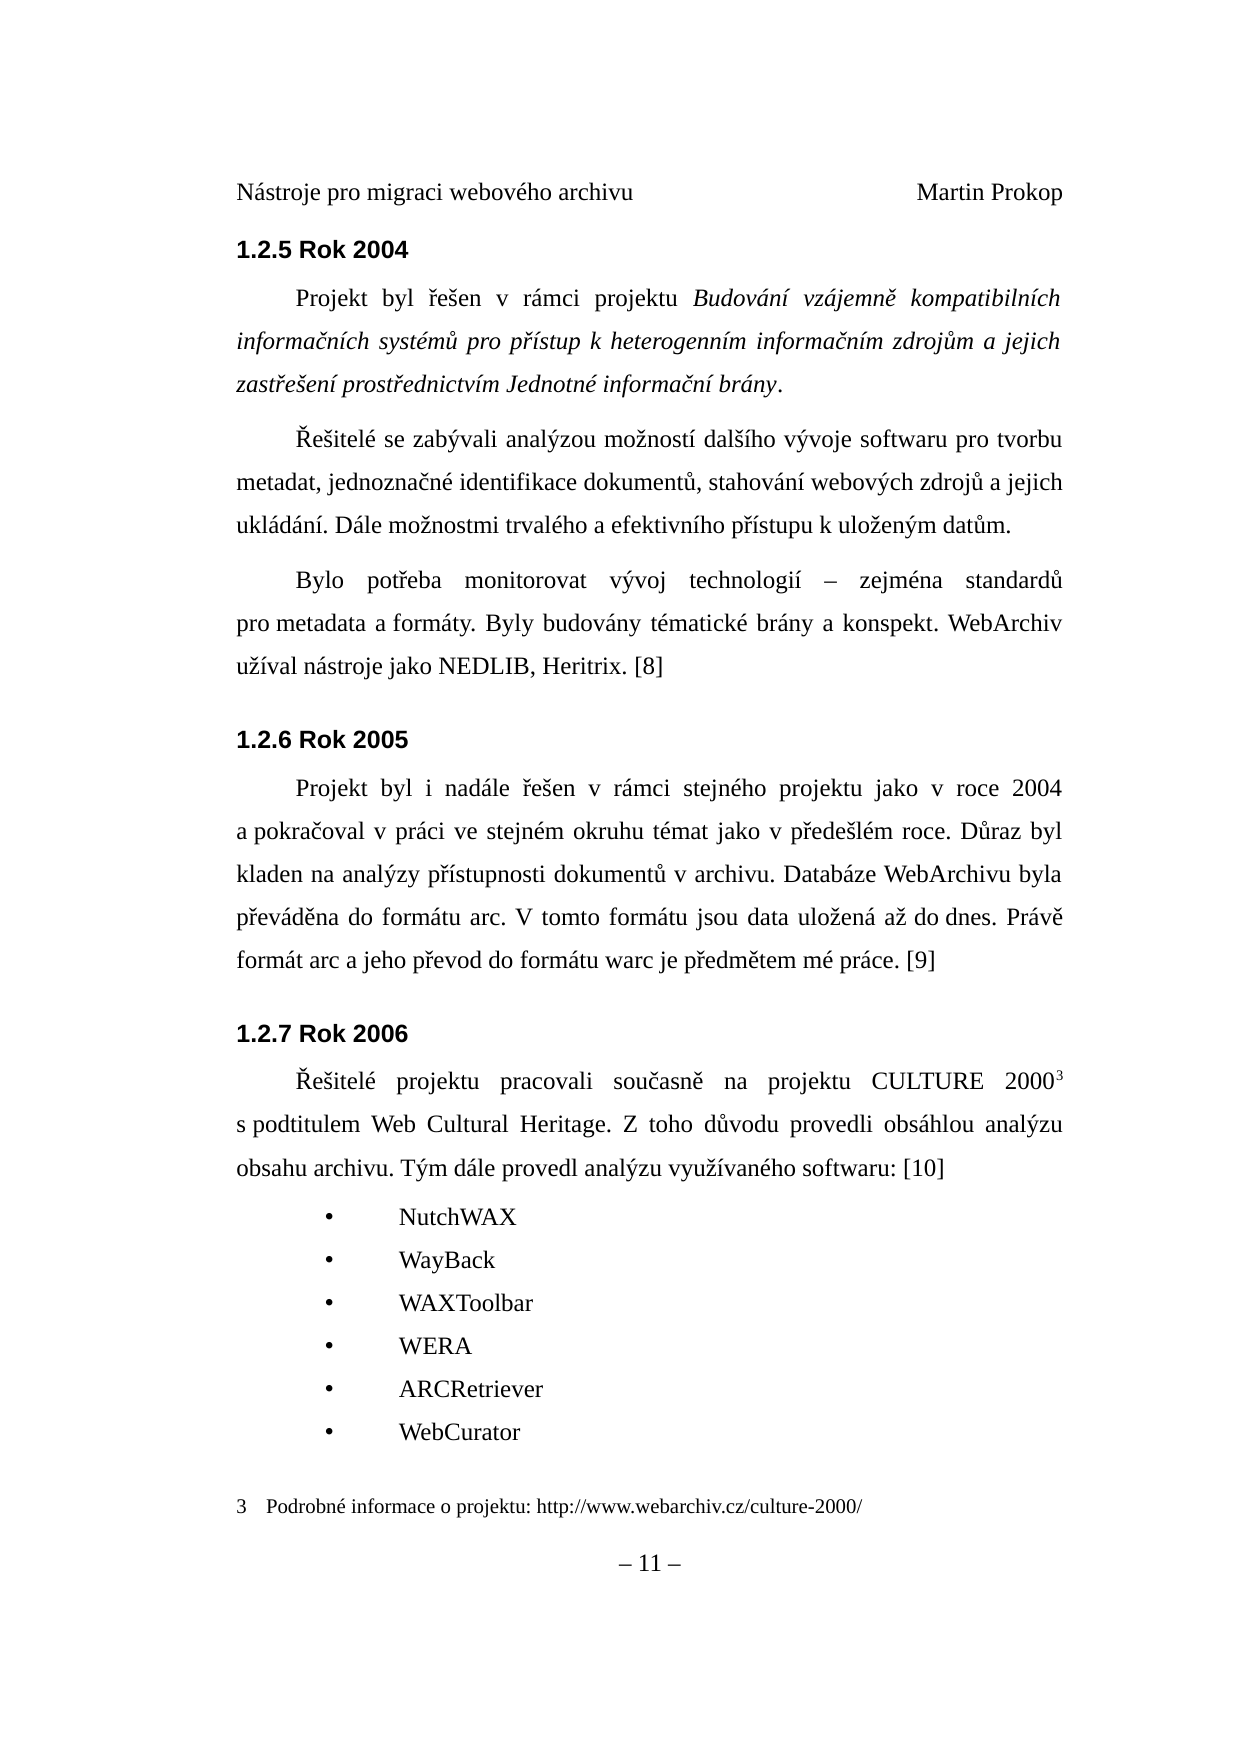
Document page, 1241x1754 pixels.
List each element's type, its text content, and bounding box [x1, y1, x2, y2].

subtitle 1.2.5 Rok 2004 [236, 235, 1063, 264]
list ARCRetriever [325, 1374, 1063, 1403]
text Podrobné informace o projektu: http://www.webarchiv.cz/culture-2000/ [236, 1494, 1063, 1518]
list WAXToolbar [325, 1288, 1063, 1317]
text Řešitelé se zabývali analýzou možností dalšího vývoje softwaru pro tvorbu metadat, jednoznačné identifikace dokumentů, stahování webových zdrojů a jejich ukládání. Dále možnostmi trvalého a efektivního přístupu k uloženým datům. [236, 424, 1063, 539]
subtitle 1.2.7 Rok 2006 [236, 1019, 1063, 1048]
subtitle 1.2.6 Rok 2005 [236, 725, 1063, 754]
text Projekt byl řešen v rámci projektu Budování vzájemně kompatibilních informačních systémů pro přístup k heterogenním informačním zdrojům a jejich zastřešení prostřednictvím Jednotné informační brány. [236, 283, 1063, 398]
text Bylo potřeba monitorovat vývoj technologií – zejména standardů pro metadata a formáty. Byly budovány tématické brány a konspekt. WebArchiv užíval nástroje jako NEDLIB, Heritrix. [8] [236, 565, 1063, 680]
list WERA [325, 1331, 1063, 1360]
list WebCurator [325, 1417, 1063, 1446]
list NutchWAX [325, 1202, 1063, 1230]
text Projekt byl i nadále řešen v rámci stejného projektu jako v roce 2004 a pokračoval v práci ve stejném okruhu témat jako v předešlém roce. Důraz byl kladen na analýzy přístupnosti dokumentů v archivu. Databáze WebArchivu byla převáděna do formátu arc. V tomto formátu jsou data uložená až do dnes. Právě formát arc a jeho převod do formátu warc je předmětem mé práce. [9] [236, 773, 1063, 974]
text Řešitelé projektu pracovali současně na projektu CULTURE 2000 s podtitulem Web Cultural Heritage. Z toho důvodu provedli obsáhlou analýzu obsahu archivu. Tým dále provedl analýzu využívaného softwaru: [10] [236, 1066, 1063, 1181]
list WayBack [325, 1245, 1063, 1273]
